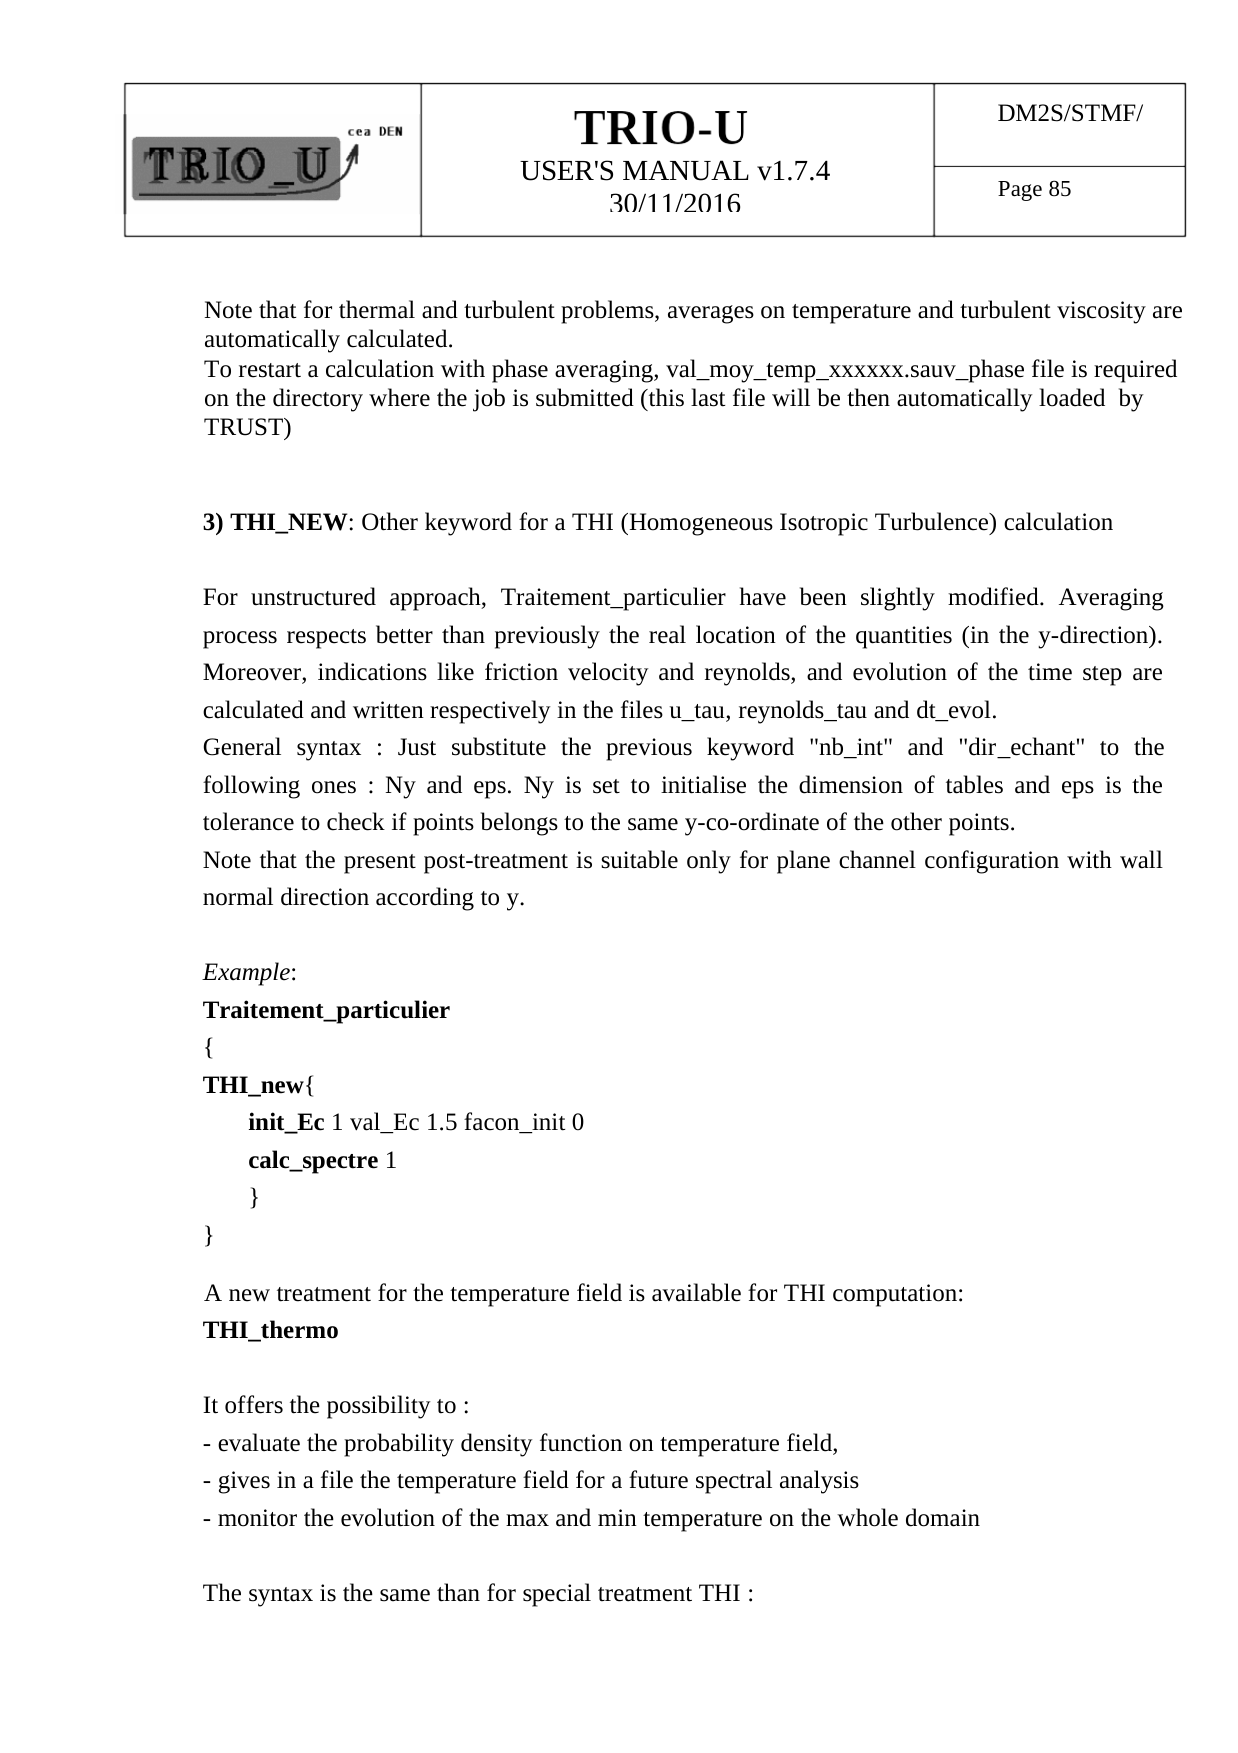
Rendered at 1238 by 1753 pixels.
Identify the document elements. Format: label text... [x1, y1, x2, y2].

text { [203, 1024, 1165, 1061]
text The syntax is the same than for special treatment THI : [203, 1569, 1165, 1607]
text } [203, 1174, 1165, 1211]
text - evaluate the probability density function on temperature field, [203, 1419, 1165, 1457]
text For unstructured approach, Traitement_particulier have been slightly modified. Averaging process respects better than previously the real location of the quantities (in the y-direction). Moreover, indications like friction velocity and reynolds, and evolution of the time step are calculated and written respectively in the files u_tau, reynolds_tau and dt_evol. [203, 574, 1165, 724]
text Traitement_particulier [203, 986, 1165, 1024]
text To restart a calculation with phase averaging, val_moy_temp_xxxxxx.sauv_phase file is required on the directory where the job is submitted (this last file will be then automatically loaded by TRUST) [204, 353, 1196, 441]
text Note that for thermal and turbulent problems, averages on temperature and turbulent viscosity are automatically calculated. [204, 295, 1196, 353]
text General syntax : Just substitute the previous keyword "nb_int" and "dir_echant" to the following ones : Ny and eps. Ny is set to initialise the dimension of tables and eps is the tolerance to check if points belongs to the same y-co-ordinate of the other points. [203, 724, 1165, 836]
text 3) THI_NEW: Other keyword for a THI (Homogeneous Isotropic Turbulence) calculation [203, 499, 1165, 536]
text calc_spectre 1 [203, 1136, 1165, 1174]
text THI_thermo [203, 1307, 1165, 1344]
text } [203, 1211, 1165, 1249]
text A new treatment for the temperature field is available for THI computation: [174, 1278, 1196, 1307]
text - gives in a file the temperature field for a future spectral analysis [203, 1457, 1165, 1494]
text Example: [203, 949, 1165, 986]
text Note that the present post-treatment is suitable only for plane channel configuration with wall normal direction according to y. [203, 836, 1165, 911]
text It offers the possibility to : [203, 1382, 1165, 1419]
text THI_new{ [203, 1061, 1165, 1099]
text - monitor the evolution of the max and min temperature on the whole domain [203, 1494, 1165, 1532]
text init_Ec 1 val_Ec 1.5 facon_init 0 [203, 1099, 1165, 1136]
